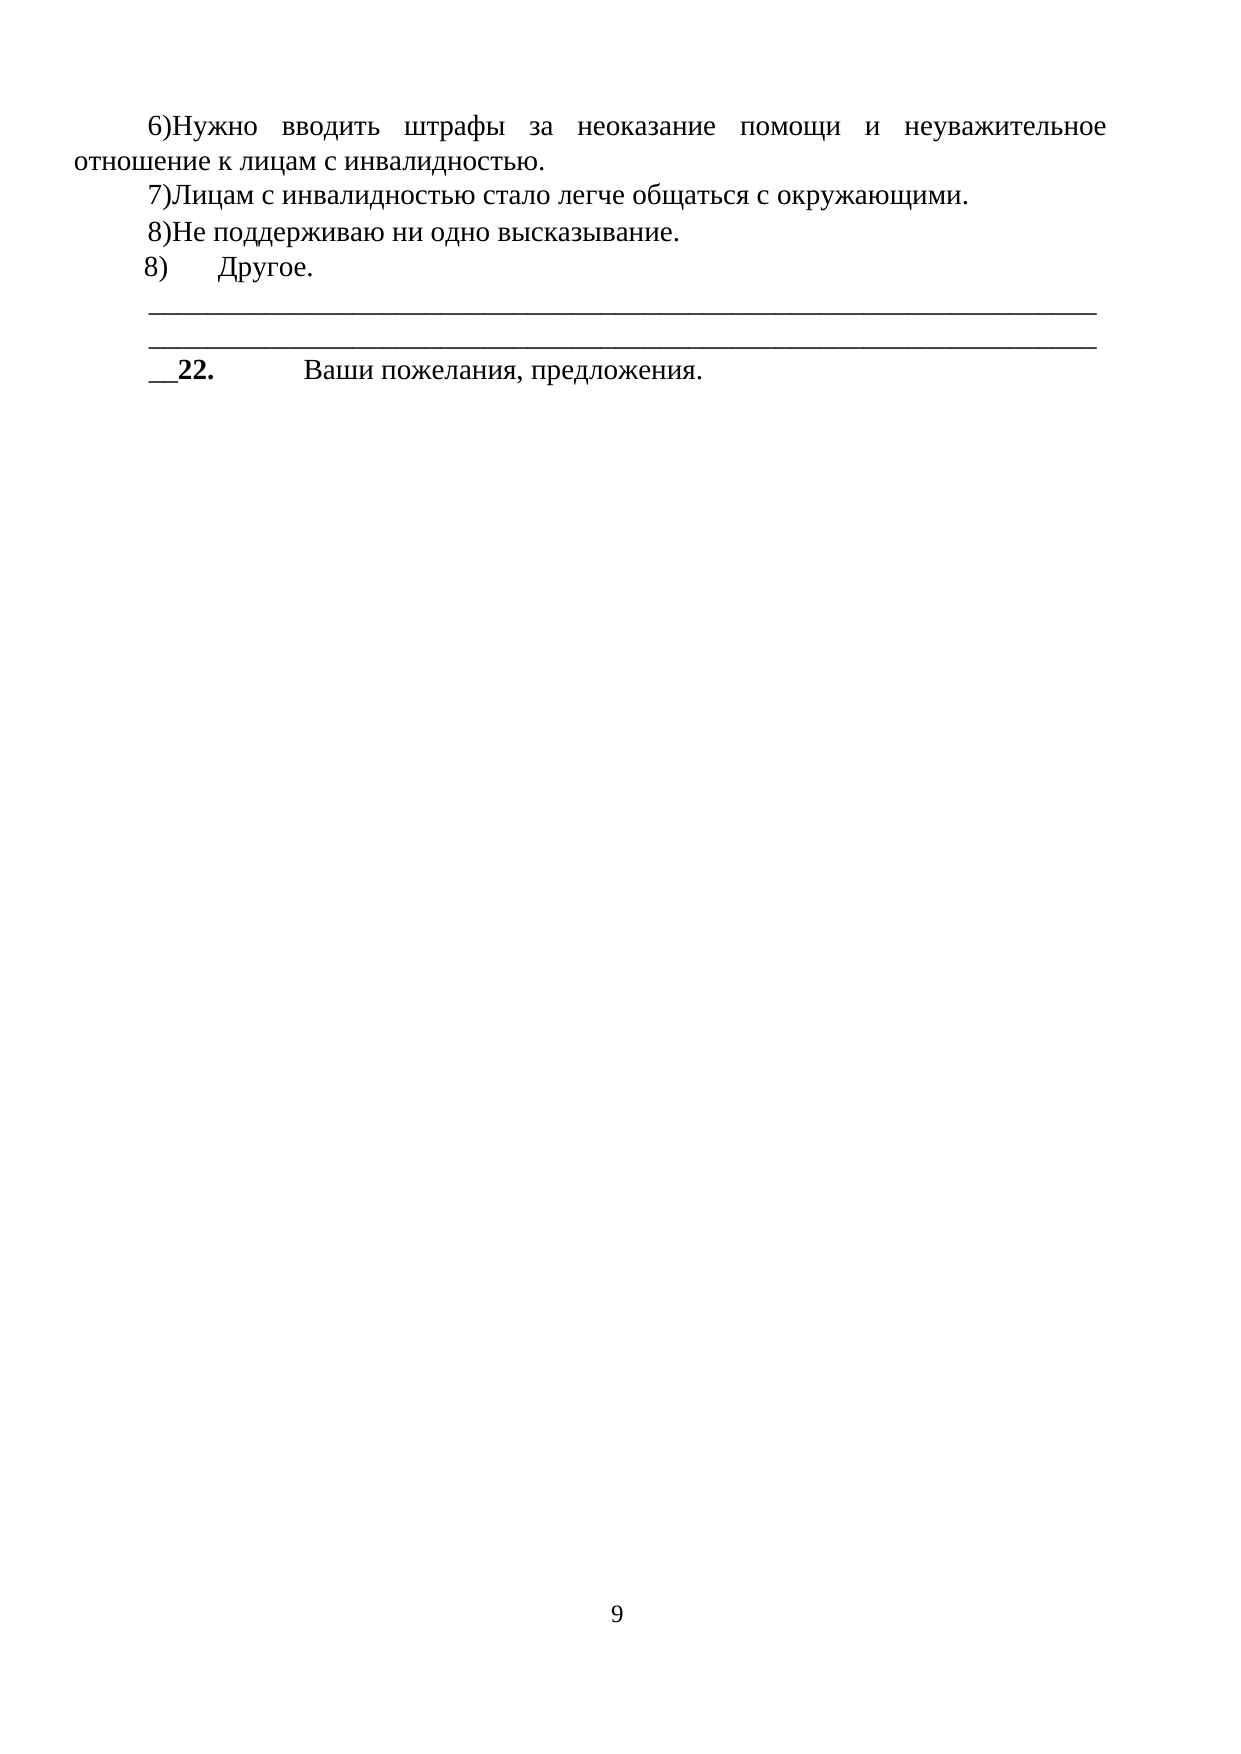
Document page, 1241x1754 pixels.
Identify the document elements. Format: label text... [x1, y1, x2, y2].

list Не поддерживаю ни одно высказывание. [74, 214, 1107, 248]
text 8) Другое. [74, 249, 1114, 282]
list Лицам с инвалидностью стало легче общаться с окружающими. [74, 177, 1107, 211]
list Нужно вводить штрафы за неоказание помощи и неуважительное отношение к лицам с инвалидностью. [74, 108, 1107, 176]
text ____________________________________________________________________________________________________________________________________22. Ваши пожелания, предложения. [148, 284, 1107, 386]
